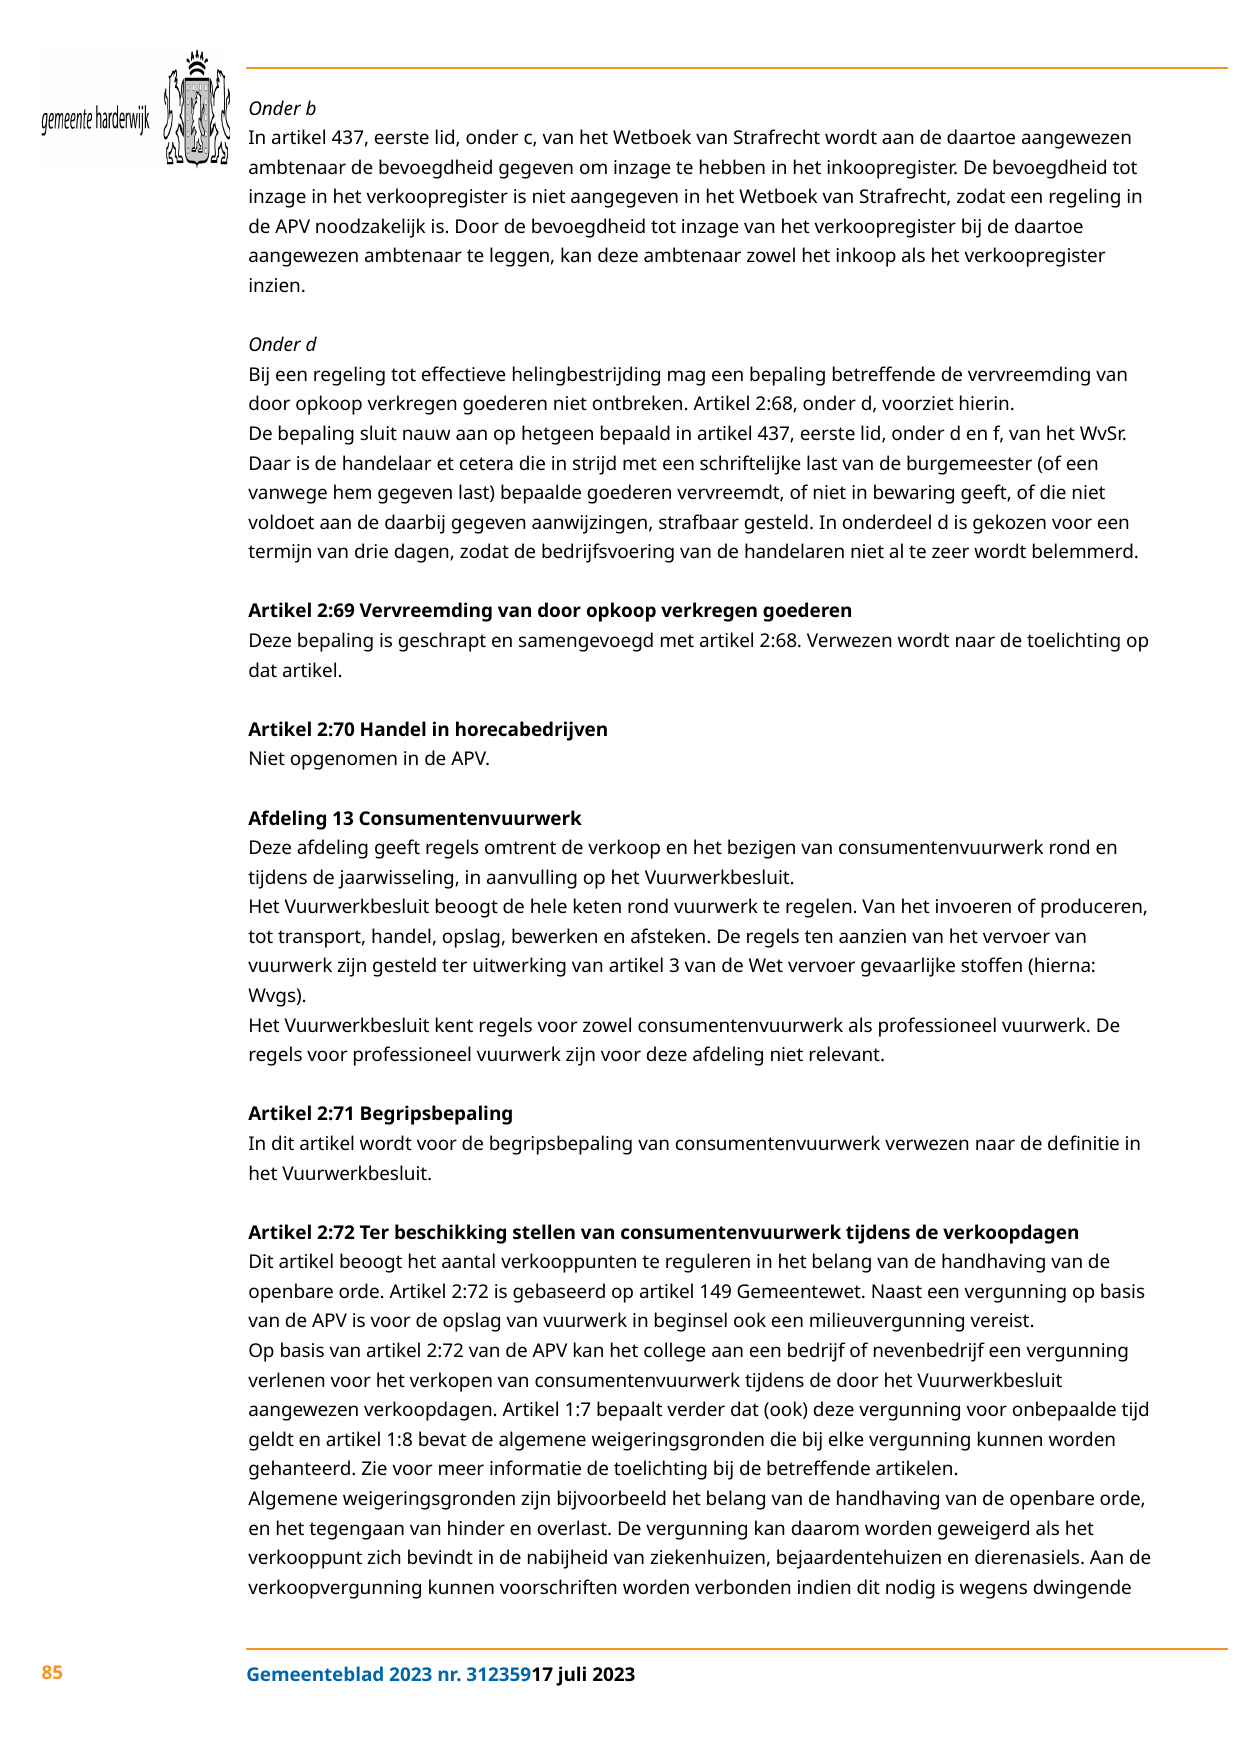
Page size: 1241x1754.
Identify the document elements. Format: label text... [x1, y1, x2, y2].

text Artikel 2:70 Handel in horecabedrijven [248, 716, 1152, 742]
text Op basis van artikel 2:72 van de APV kan het college aan een bedrijf of nevenbedrijf een vergunning verlenen voor het verkopen van consumentenvuurwerk tijdens de door het Vuurwerkbesluit aangewezen verkoopdagen. Artikel 1:7 bepaalt verder dat (ook) deze vergunning voor onbepaalde tijd geldt en artikel 1:8 bevat de algemene weigeringsgronden die bij elke vergunning kunnen worden gehanteerd. Zie voor meer informatie de toelichting bij de betreffende artikelen. [248, 1337, 1152, 1481]
text Artikel 2:69 Vervreemding van door opkoop verkregen goederen [248, 598, 1152, 623]
text Afdeling 13 Consumentenvuurwerk [248, 805, 1152, 831]
text In artikel 437, eerste lid, onder c, van het Wetboek van Strafrecht wordt aan de daartoe aangewezen ambtenaar de bevoegdheid gegeven om inzage te hebben in het inkoopregister. De bevoegdheid tot inzage in het verkoopregister is niet aangegeven in het Wetboek van Strafrecht, zodat een regeling in de APV noodzakelijk is. Door de bevoegdheid tot inzage van het verkoopregister bij de daartoe aangewezen ambtenaar te leggen, kan deze ambtenaar zowel het inkoop als het verkoopregister inzien. [248, 124, 1152, 298]
text Bij een regeling tot effectieve helingbestrijding mag een bepaling betreffende de vervreemding van door opkoop verkregen goederen niet ontbreken. Artikel 2:68, onder d, voorziet hierin. [248, 361, 1152, 416]
text Onder b [248, 95, 1152, 121]
text Het Vuurwerkbesluit beoogt de hele keten rond vuurwerk te regelen. Van het invoeren of produceren, tot transport, handel, opslag, bewerken en afsteken. De regels ten aanzien van het vervoer van vuurwerk zijn gesteld ter uitwerking van artikel 3 van de Wet vervoer gevaarlijke stoffen (hierna: Wvgs). [248, 893, 1152, 1008]
text Deze bepaling is geschrapt en samengevoegd met artikel 2:68. Verwezen wordt naar de toelichting op dat artikel. [248, 627, 1152, 683]
text Artikel 2:71 Begripsbepaling [248, 1101, 1152, 1126]
text In dit artikel wordt voor de begripsbepaling van consumentenvuurwerk verwezen naar de definitie in het Vuurwerkbesluit. [248, 1130, 1152, 1186]
text Onder d [248, 331, 1152, 357]
text De bepaling sluit nauw aan op hetgeen bepaald in artikel 437, eerste lid, onder d en f, van het WvSr. [248, 420, 1152, 446]
text Artikel 2:72 Ter beschikking stellen van consumentenvuurwerk tijdens de verkoopdagen [248, 1219, 1152, 1245]
text Algemene weigeringsgronden zijn bijvoorbeeld het belang van de handhaving van de openbare orde, en het tegengaan van hinder en overlast. De vergunning kan daarom worden geweigerd als het verkooppunt zich bevindt in de nabijheid van ziekenhuizen, bejaardentehuizen en dierenasiels. Aan de verkoopvergunning kunnen voorschriften worden verbonden indien dit nodig is wegens dwingende [248, 1485, 1152, 1600]
text Dit artikel beoogt het aantal verkooppunten te reguleren in het belang van de handhaving van de openbare orde. Artikel 2:72 is gebaseerd op artikel 149 Gemeentewet. Naast een vergunning op basis van de APV is voor de opslag van vuurwerk in beginsel ook een milieuvergunning vereist. [248, 1248, 1152, 1333]
text Daar is de handelaar et cetera die in strijd met een schriftelijke last van de burgemeester (of een vanwege hem gegeven last) bepaalde goederen vervreemdt, of niet in bewaring geeft, of die niet voldoet aan de daarbij gegeven aanwijzingen, strafbaar gesteld. In onderdeel d is gekozen voor een termijn van drie dagen, zodat de bedrijfsvoering van de handelaren niet al te zeer wordt belemmerd. [248, 450, 1152, 564]
text Het Vuurwerkbesluit kent regels voor zowel consumentenvuurwerk als professioneel vuurwerk. De regels voor professioneel vuurwerk zijn voor deze afdeling niet relevant. [248, 1012, 1152, 1067]
text Niet opgenomen in de APV. [248, 746, 1152, 771]
text Deze afdeling geeft regels omtrent de verkoop en het bezigen van consumentenvuurwerk rond en tijdens de jaarwisseling, in aanvulling op het Vuurwerkbesluit. [248, 834, 1152, 890]
picture [41, 47, 231, 172]
